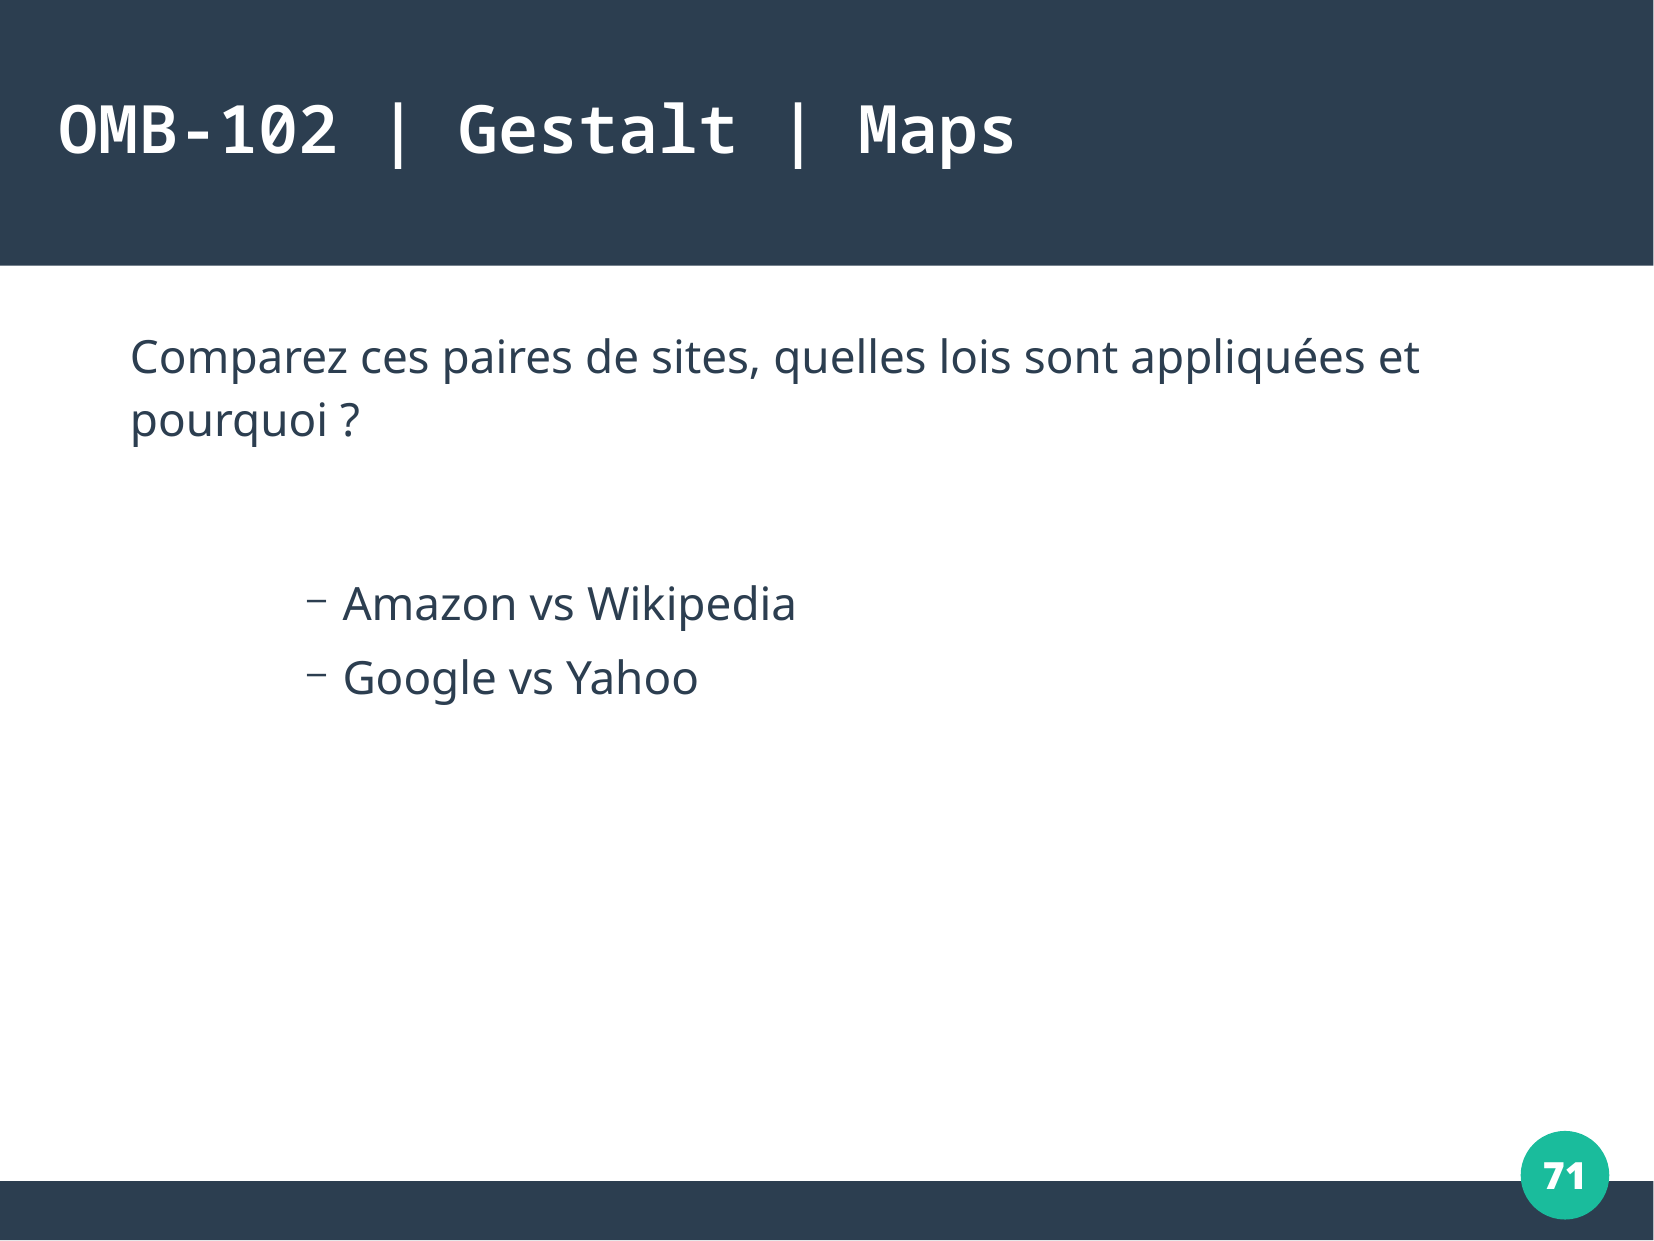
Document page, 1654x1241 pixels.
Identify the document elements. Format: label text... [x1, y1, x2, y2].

title OMB-102 | Gestalt | Maps [58, 49, 1594, 207]
list Comparez ces paires de sites, quelles lois sont appliquées et pourquoi ? Amazon vs Wikipedia Google vs Yahoo [59, 324, 1595, 1152]
